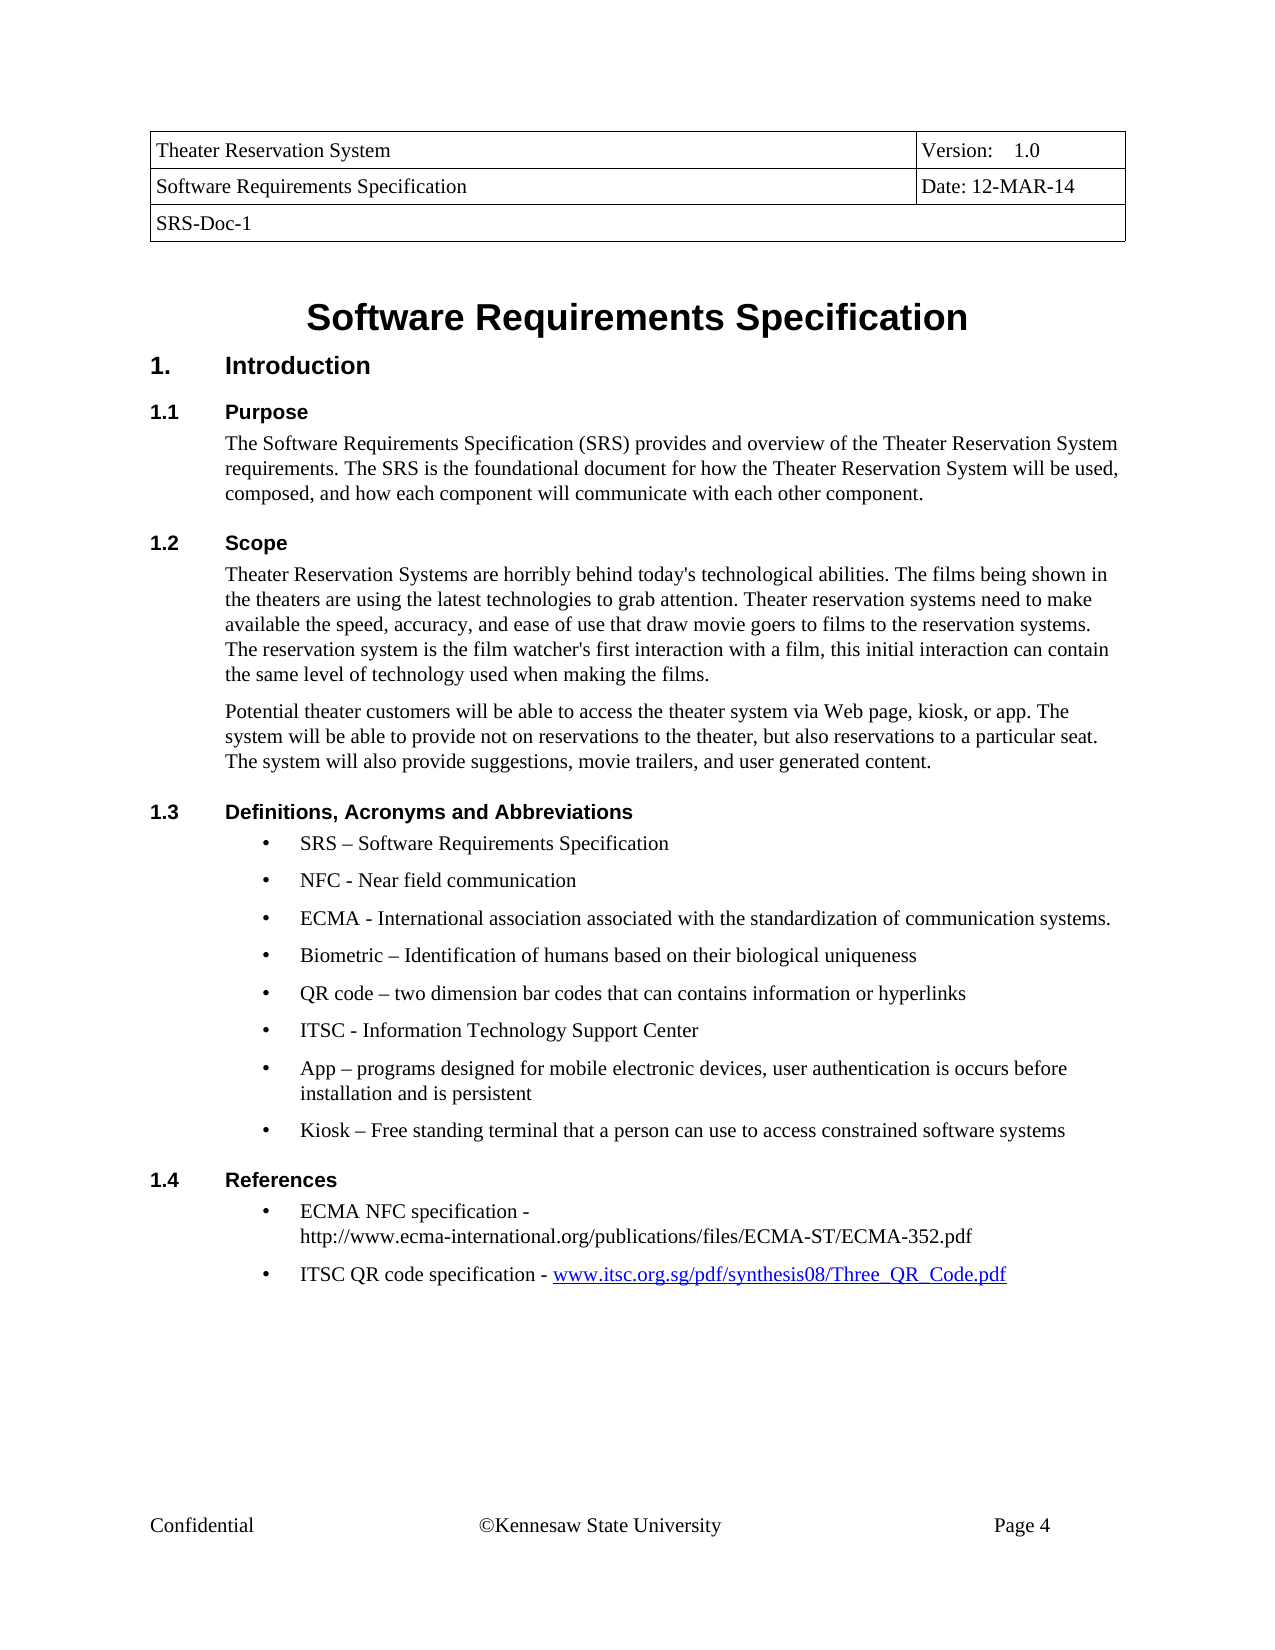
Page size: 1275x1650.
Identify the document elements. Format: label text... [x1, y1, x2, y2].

subtitle 1.2 Scope [150, 530, 1125, 555]
list NFC - Near field communication [262, 867, 1125, 892]
list Biometric – Identification of humans based on their biological uniqueness [262, 942, 1125, 967]
list Kiosk – Free standing terminal that a person can use to access constrained software systems [262, 1117, 1125, 1142]
subtitle 1. Introduction [150, 351, 1125, 380]
list ITSC QR code specification - www.itsc.org.sg/pdf/synthesis08/Three_QR_Code.pdf [262, 1261, 1125, 1286]
text Potential theater customers will be able to access the theater system via Web page, kiosk, or app. The system will be able to provide not on reservations to the theater, but also reservations to a particular seat. The system will also provide suggestions, movie trailers, and user generated content. [225, 698, 1125, 773]
list ITSC - Information Technology Support Center [262, 1017, 1125, 1042]
text Theater Reservation Systems are horribly behind today's technological abilities. The films being shown in the theaters are using the latest technologies to grab attention. Theater reservation systems need to make available the speed, accuracy, and ease of use that draw movie goers to films to the reservation systems. The reservation system is the film watcher's first interaction with a film, this initial interaction can contain the same level of technology used when making the films. [225, 561, 1125, 686]
list QR code – two dimension bar codes that can contains information or hyperlinks [262, 980, 1125, 1005]
list ECMA NFC specification - http://www.ecma-international.org/publications/files/ECMA-ST/ECMA-352.pdf [262, 1198, 1125, 1248]
text The Software Requirements Specification (SRS) provides and overview of the Theater Reservation System requirements. The SRS is the foundational document for how the Theater Reservation System will be used, composed, and how each component will communicate with each other component. [225, 430, 1125, 505]
list SRS – Software Requirements Specification [262, 830, 1125, 855]
subtitle 1.4 References [150, 1167, 1125, 1192]
list ECMA - International association associated with the standardization of communication systems. [262, 905, 1125, 930]
list App – programs designed for mobile electronic devices, user authentication is occurs before installation and is persistent [262, 1055, 1125, 1105]
subtitle 1.3 Definitions, Acronyms and Abbreviations [150, 798, 1125, 823]
subtitle 1.1 Purpose [150, 398, 1125, 423]
text Software Requirements Specification [150, 295, 1125, 338]
